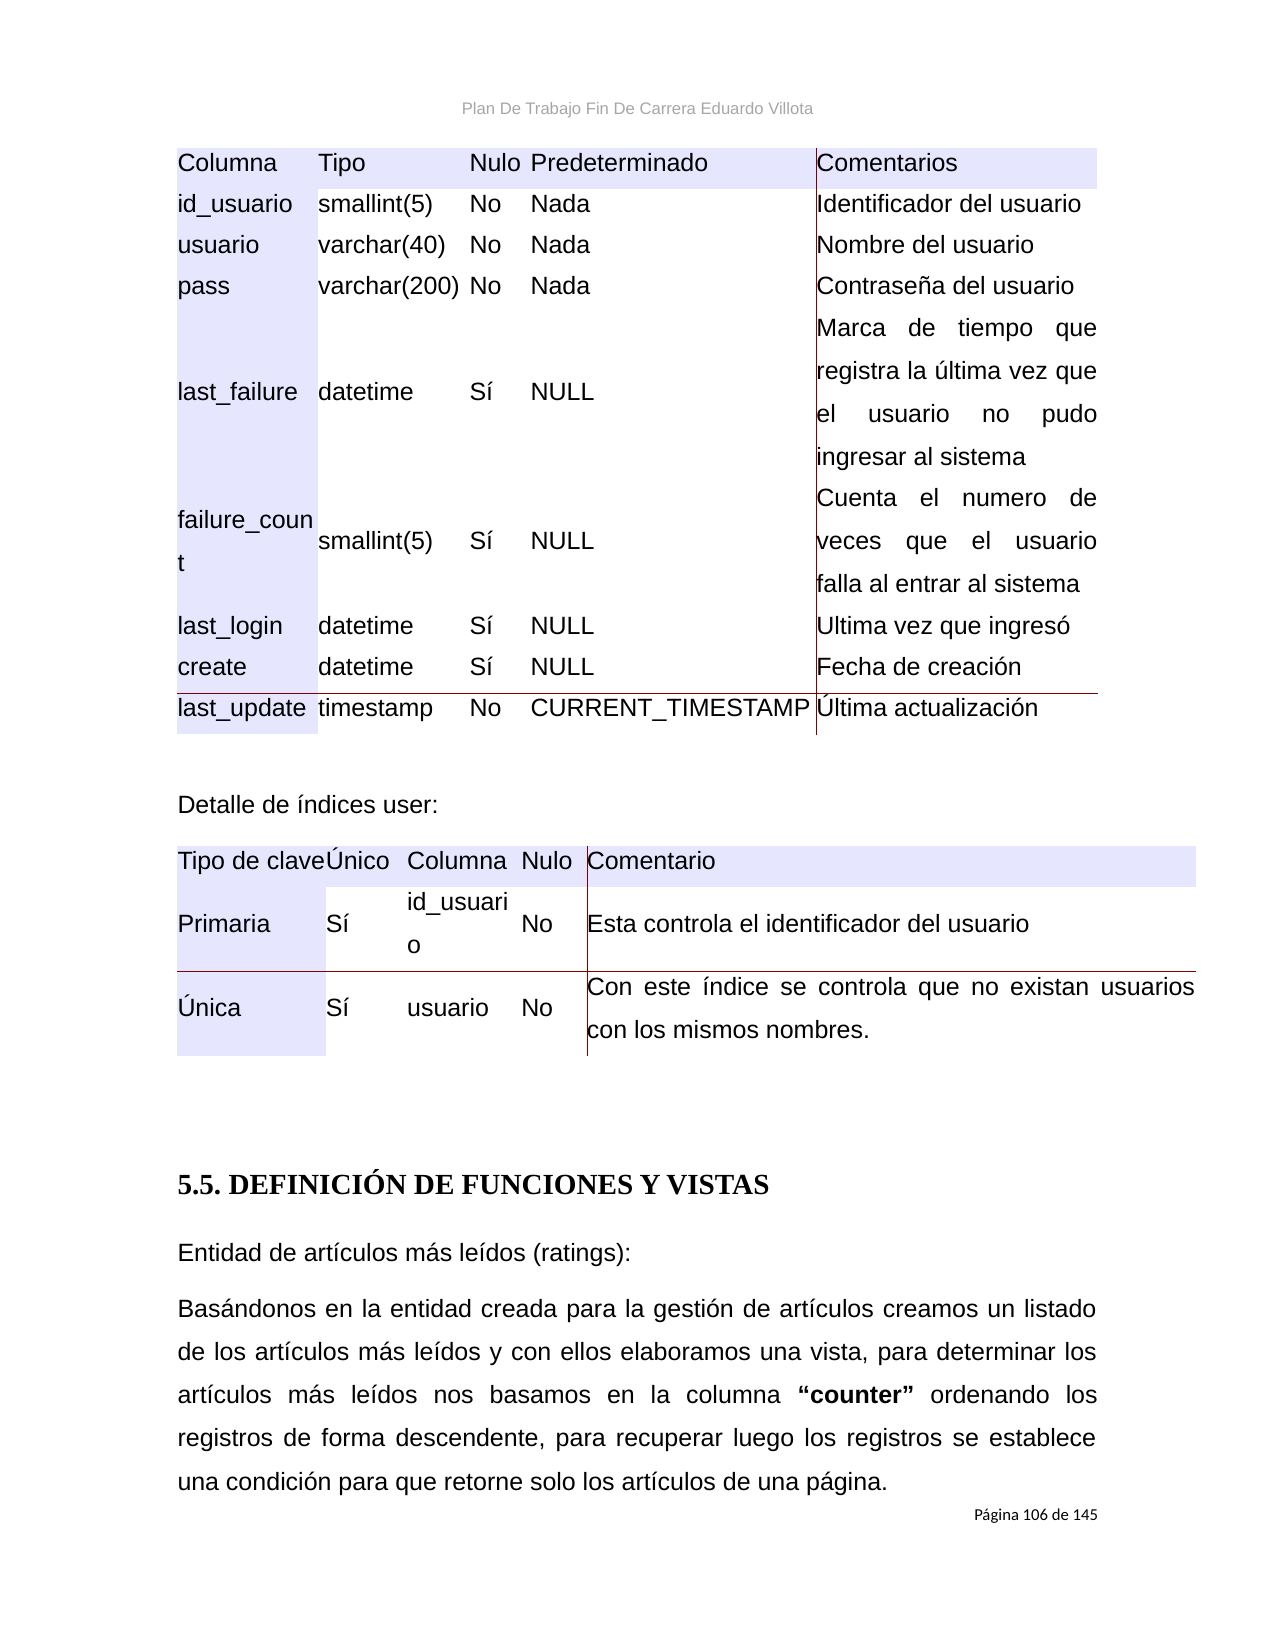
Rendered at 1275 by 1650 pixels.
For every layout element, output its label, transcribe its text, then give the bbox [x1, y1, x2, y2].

table_cell Ultima vez que ingresó [817, 611, 1097, 652]
table_cell timestamp [318, 694, 469, 734]
table_cell varchar(200) [318, 271, 469, 313]
table_cell Identificador del usuario [817, 189, 1097, 230]
table_cell Sí [469, 652, 530, 693]
table_header Único [326, 846, 407, 887]
table_cell last_update [177, 694, 318, 734]
table_header Predeterminado [530, 148, 816, 189]
table_cell Cuenta el numero de veces que el usuario falla al entrar al sistema [817, 483, 1097, 611]
table_cell Primaria [177, 887, 326, 971]
text Entidad de artículos más leídos (ratings): [177, 1238, 1098, 1267]
table_cell smallint(5) [318, 483, 469, 611]
table_header Tipo de clave [177, 846, 326, 887]
table_header Tipo [318, 148, 469, 189]
table_cell Nada [530, 230, 816, 271]
table_header Nulo [469, 148, 530, 189]
table_cell NULL [530, 611, 816, 652]
text Basándonos en la entidad creada para la gestión de artículos creamos un listado de los artículos más leídos y con ellos elaboramos una vista, para determinar los artículos más leídos nos basamos en la columna “counter” ordenando los registros de forma descendente, para recuperar luego los registros se establece una condición para que retorne solo los artículos de una página. [177, 1294, 1098, 1495]
table_cell pass [177, 271, 318, 313]
table_cell No [469, 189, 530, 230]
table_cell No [469, 694, 530, 734]
table_cell datetime [318, 652, 469, 693]
table_cell datetime [318, 313, 469, 483]
table_header Comentarios [817, 148, 1097, 189]
table_cell id_usuario [407, 887, 521, 971]
table_cell Sí [469, 483, 530, 611]
table_cell last_login [177, 611, 318, 652]
table_cell NULL [530, 313, 816, 483]
table_cell Sí [326, 972, 407, 1056]
table_cell Nombre del usuario [817, 230, 1097, 271]
text Detalle de índices user: [177, 790, 1098, 819]
table_cell smallint(5) [318, 189, 469, 230]
table_header Columna [407, 846, 521, 887]
table_cell Sí [469, 313, 530, 483]
table_cell usuario [407, 972, 521, 1056]
table_cell Sí [469, 611, 530, 652]
table_cell Nada [530, 271, 816, 313]
table_cell last_failure [177, 313, 318, 483]
table_cell Fecha de creación [817, 652, 1097, 693]
table_cell No [521, 887, 587, 971]
table_cell No [469, 230, 530, 271]
table_cell CURRENT_TIMESTAMP [530, 694, 816, 734]
table_cell datetime [318, 611, 469, 652]
table_cell id_usuario [177, 189, 318, 230]
table_header Columna [177, 148, 318, 189]
table_cell Única [177, 972, 326, 1056]
table_cell create [177, 652, 318, 693]
table_cell NULL [530, 652, 816, 693]
table_cell Esta controla el identificador del usuario [588, 887, 1196, 971]
table_cell NULL [530, 483, 816, 611]
table_cell Nada [530, 189, 816, 230]
table_cell Sí [326, 887, 407, 971]
table_cell Última actualización [817, 694, 1097, 734]
table_cell Marca de tiempo que registra la última vez que el usuario no pudo ingresar al sistema [817, 313, 1097, 483]
table_header Nulo [521, 846, 587, 887]
table_cell Con este índice se controla que no existan usuarios con los mismos nombres. [588, 972, 1196, 1056]
table_cell failure_count [177, 483, 318, 611]
table_cell usuario [177, 230, 318, 271]
table_header Comentario [588, 846, 1196, 887]
text 5.5. DEFINICIÓN DE FUNCIONES Y VISTAS [177, 1167, 1098, 1201]
table_cell Contraseña del usuario [817, 271, 1097, 313]
table_cell varchar(40) [318, 230, 469, 271]
table_cell No [521, 972, 587, 1056]
table_cell No [469, 271, 530, 313]
